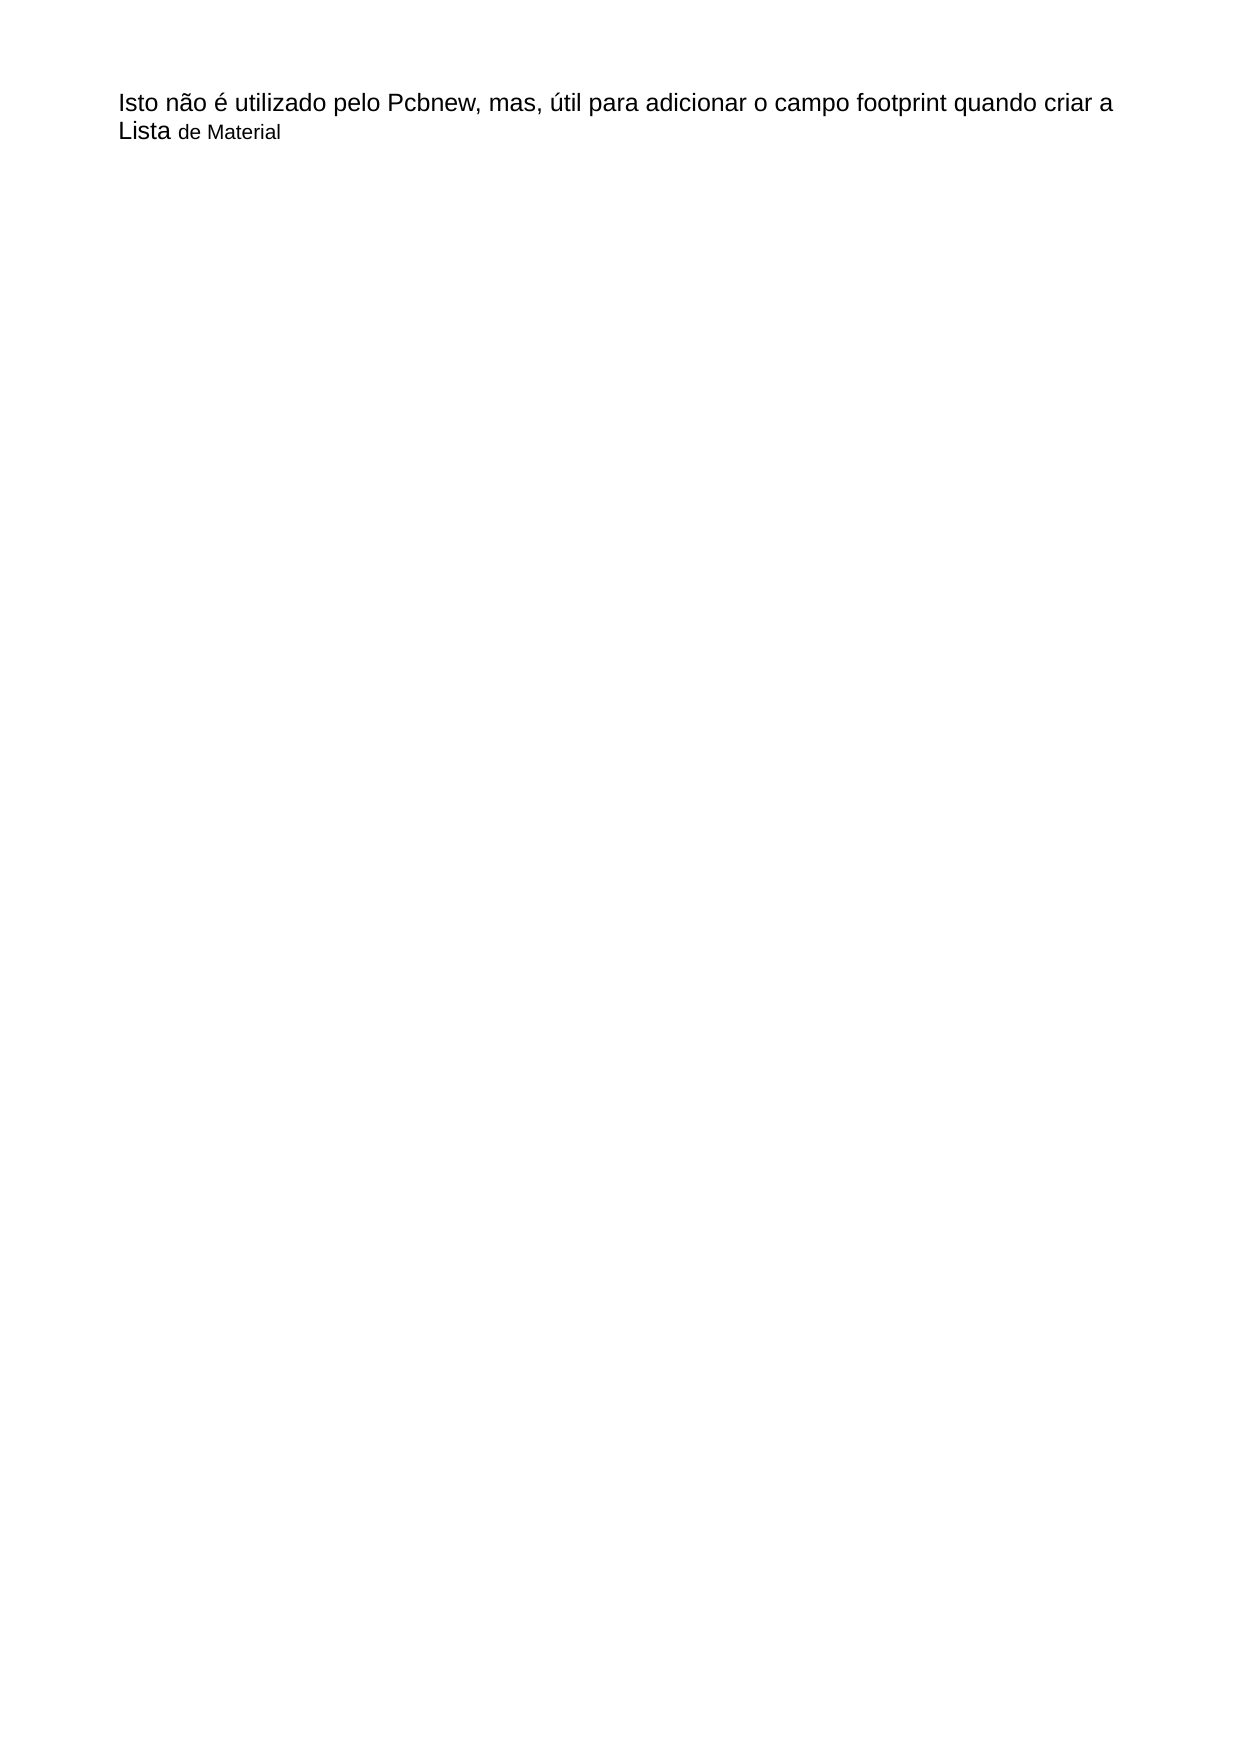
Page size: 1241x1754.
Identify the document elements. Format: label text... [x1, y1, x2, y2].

text Isto não é utilizado pelo Pcbnew, mas, útil para adicionar o campo footprint quando criar a Lista de Material [118, 88, 1152, 144]
